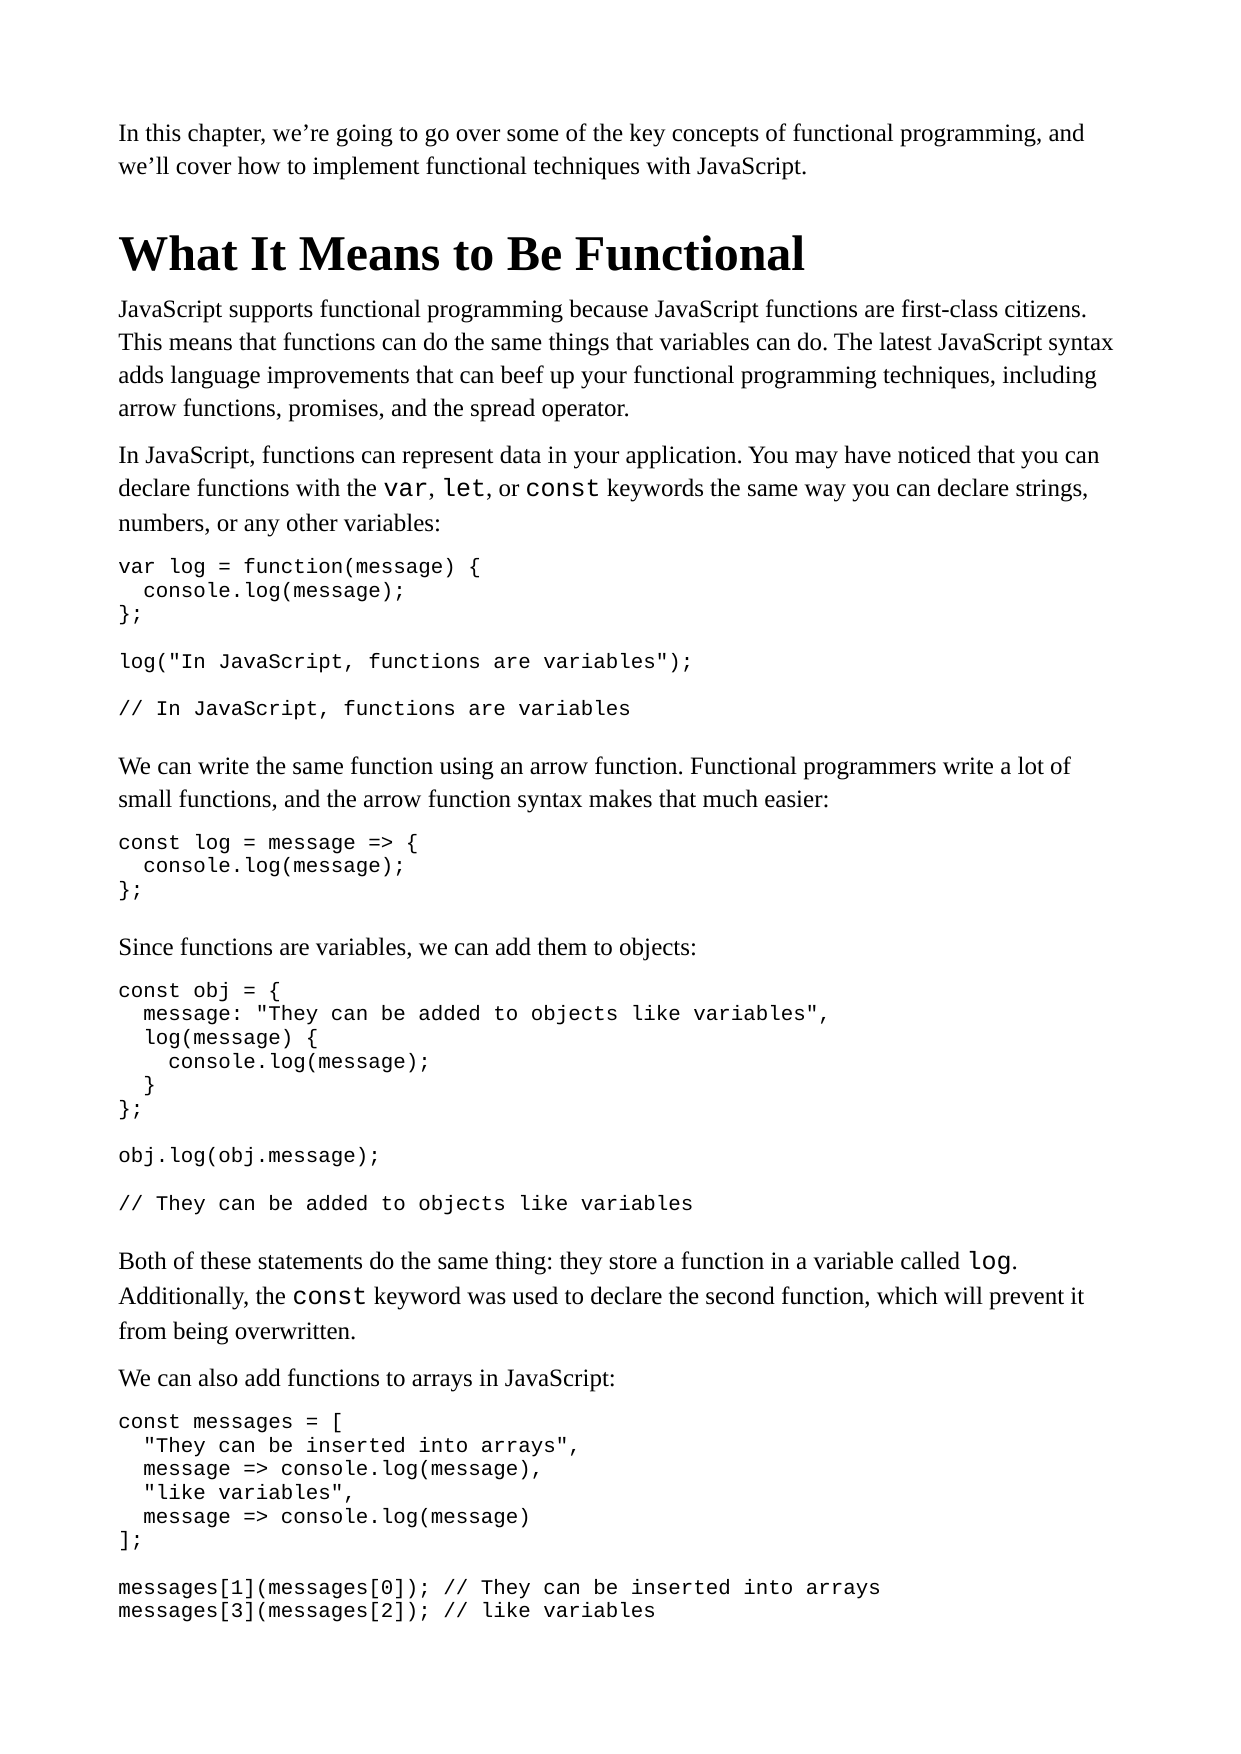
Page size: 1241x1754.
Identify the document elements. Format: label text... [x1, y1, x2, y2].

text message: "They can be added to objects like variables", [118, 1003, 1122, 1027]
text // They can be added to objects like variables [118, 1193, 1122, 1216]
text messages[1](messages[0]); // They can be inserted into arrays [118, 1577, 1122, 1600]
text Since functions are variables, we can add them to objects: [118, 932, 1122, 961]
text log(message) { [118, 1027, 1122, 1051]
text message => console.log(message), [118, 1458, 1122, 1482]
text // In JavaScript, functions are variables [118, 698, 1122, 722]
text }; [118, 1098, 1122, 1122]
text message => console.log(message) [118, 1506, 1122, 1529]
text var log = function(message) { [118, 556, 1122, 580]
text }; [118, 603, 1122, 627]
text } [118, 1074, 1122, 1098]
text console.log(message); [118, 855, 1122, 879]
text JavaScript supports functional programming because JavaScript functions are first-class citizens. This means that functions can do the same things that variables can do. The latest JavaScript syntax adds language improvements that can beef up your functional programming techniques, including arrow functions, promises, and the spread operator. [118, 294, 1122, 422]
text log("In JavaScript, functions are variables"); [118, 651, 1122, 674]
text const log = message => { [118, 832, 1122, 855]
text ]; [118, 1529, 1122, 1553]
text console.log(message); [118, 580, 1122, 603]
text obj.log(obj.message); [118, 1145, 1122, 1169]
text "They can be inserted into arrays", [118, 1435, 1122, 1458]
text const messages = [ [118, 1411, 1122, 1435]
text We can also add functions to arrays in JavaScript: [118, 1363, 1122, 1392]
text const obj = { [118, 980, 1122, 1003]
text console.log(message); [118, 1051, 1122, 1074]
text We can write the same function using an arrow function. Functional programmers write a lot of small functions, and the arrow function syntax makes that much easier: [118, 751, 1122, 813]
text "like variables", [118, 1482, 1122, 1506]
subtitle What It Means to Be Functional [118, 224, 1122, 281]
text }; [118, 879, 1122, 903]
text In this chapter, we’re going to go over some of the key concepts of functional programming, and we’ll cover how to implement functional techniques with JavaScript. [118, 118, 1122, 180]
text messages[3](messages[2]); // like variables [118, 1600, 1122, 1624]
text In JavaScript, functions can represent data in your application. You may have noticed that you can declare functions with the var, let, or const keywords the same way you can declare strings, numbers, or any other variables: [118, 440, 1122, 537]
text Both of these statements do the same thing: they store a function in a variable called log. Additionally, the const keyword was used to declare the second function, which will prevent it from being overwritten. [118, 1246, 1122, 1345]
